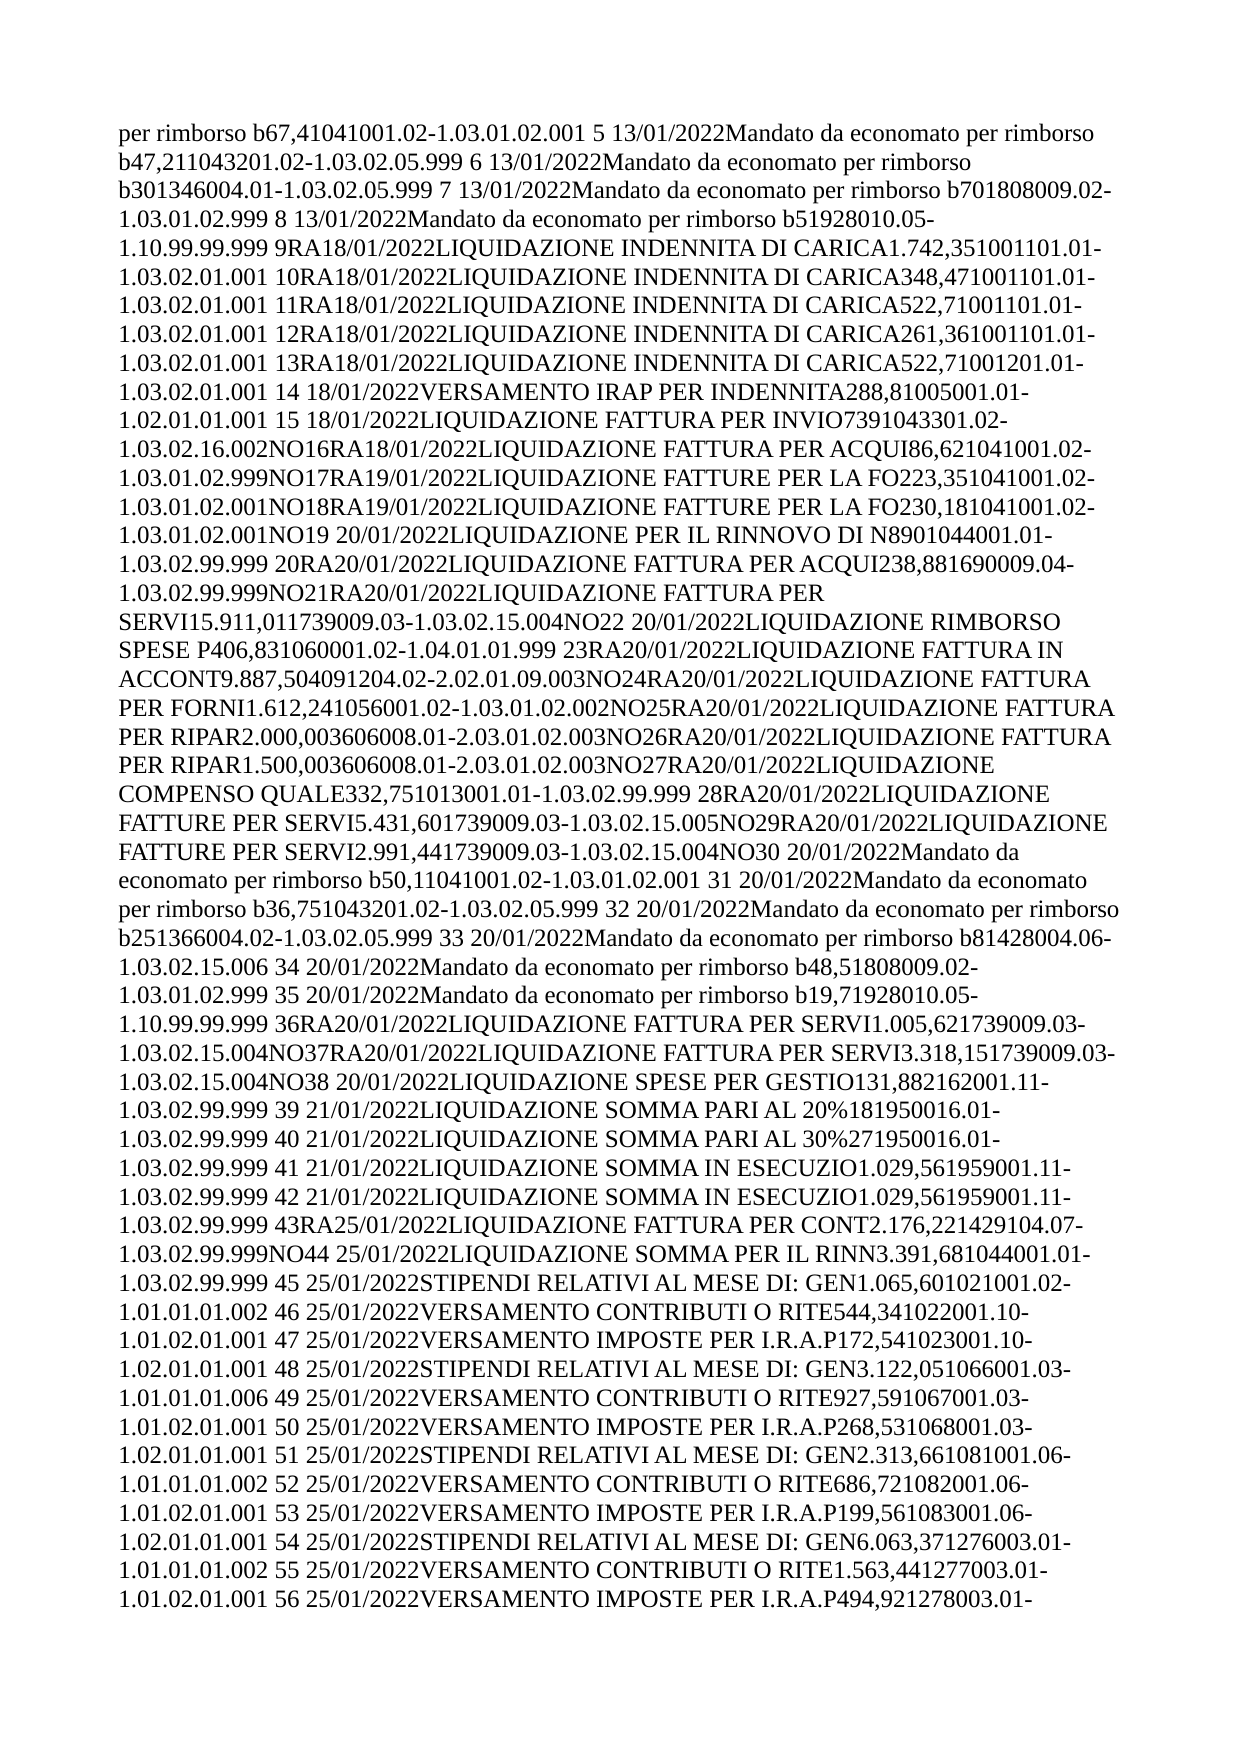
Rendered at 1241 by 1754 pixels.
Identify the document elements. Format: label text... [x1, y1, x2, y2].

text per rimborso b67,41041001.02-1.03.01.02.001 5 13/01/2022Mandato da economato per rimborso b47,211043201.02-1.03.02.05.999 6 13/01/2022Mandato da economato per rimborso b301346004.01-1.03.02.05.999 7 13/01/2022Mandato da economato per rimborso b701808009.02-1.03.01.02.999 8 13/01/2022Mandato da economato per rimborso b51928010.05-1.10.99.99.999 9RA18/01/2022LIQUIDAZIONE INDENNITA DI CARICA1.742,351001101.01-1.03.02.01.001 10RA18/01/2022LIQUIDAZIONE INDENNITA DI CARICA348,471001101.01-1.03.02.01.001 11RA18/01/2022LIQUIDAZIONE INDENNITA DI CARICA522,71001101.01-1.03.02.01.001 12RA18/01/2022LIQUIDAZIONE INDENNITA DI CARICA261,361001101.01-1.03.02.01.001 13RA18/01/2022LIQUIDAZIONE INDENNITA DI CARICA522,71001201.01-1.03.02.01.001 14 18/01/2022VERSAMENTO IRAP PER INDENNITA288,81005001.01-1.02.01.01.001 15 18/01/2022LIQUIDAZIONE FATTURA PER INVIO7391043301.02-1.03.02.16.002NO16RA18/01/2022LIQUIDAZIONE FATTURA PER ACQUI86,621041001.02-1.03.01.02.999NO17RA19/01/2022LIQUIDAZIONE FATTURE PER LA FO223,351041001.02-1.03.01.02.001NO18RA19/01/2022LIQUIDAZIONE FATTURE PER LA FO230,181041001.02-1.03.01.02.001NO19 20/01/2022LIQUIDAZIONE PER IL RINNOVO DI N8901044001.01-1.03.02.99.999 20RA20/01/2022LIQUIDAZIONE FATTURA PER ACQUI238,881690009.04-1.03.02.99.999NO21RA20/01/2022LIQUIDAZIONE FATTURA PER SERVI15.911,011739009.03-1.03.02.15.004NO22 20/01/2022LIQUIDAZIONE RIMBORSO SPESE P406,831060001.02-1.04.01.01.999 23RA20/01/2022LIQUIDAZIONE FATTURA IN ACCONT9.887,504091204.02-2.02.01.09.003NO24RA20/01/2022LIQUIDAZIONE FATTURA PER FORNI1.612,241056001.02-1.03.01.02.002NO25RA20/01/2022LIQUIDAZIONE FATTURA PER RIPAR2.000,003606008.01-2.03.01.02.003NO26RA20/01/2022LIQUIDAZIONE FATTURA PER RIPAR1.500,003606008.01-2.03.01.02.003NO27RA20/01/2022LIQUIDAZIONE COMPENSO QUALE332,751013001.01-1.03.02.99.999 28RA20/01/2022LIQUIDAZIONE FATTURE PER SERVI5.431,601739009.03-1.03.02.15.005NO29RA20/01/2022LIQUIDAZIONE FATTURE PER SERVI2.991,441739009.03-1.03.02.15.004NO30 20/01/2022Mandato da economato per rimborso b50,11041001.02-1.03.01.02.001 31 20/01/2022Mandato da economato per rimborso b36,751043201.02-1.03.02.05.999 32 20/01/2022Mandato da economato per rimborso b251366004.02-1.03.02.05.999 33 20/01/2022Mandato da economato per rimborso b81428004.06-1.03.02.15.006 34 20/01/2022Mandato da economato per rimborso b48,51808009.02-1.03.01.02.999 35 20/01/2022Mandato da economato per rimborso b19,71928010.05-1.10.99.99.999 36RA20/01/2022LIQUIDAZIONE FATTURA PER SERVI1.005,621739009.03-1.03.02.15.004NO37RA20/01/2022LIQUIDAZIONE FATTURA PER SERVI3.318,151739009.03-1.03.02.15.004NO38 20/01/2022LIQUIDAZIONE SPESE PER GESTIO131,882162001.11-1.03.02.99.999 39 21/01/2022LIQUIDAZIONE SOMMA PARI AL 20%181950016.01-1.03.02.99.999 40 21/01/2022LIQUIDAZIONE SOMMA PARI AL 30%271950016.01-1.03.02.99.999 41 21/01/2022LIQUIDAZIONE SOMMA IN ESECUZIO1.029,561959001.11-1.03.02.99.999 42 21/01/2022LIQUIDAZIONE SOMMA IN ESECUZIO1.029,561959001.11-1.03.02.99.999 43RA25/01/2022LIQUIDAZIONE FATTURA PER CONT2.176,221429104.07-1.03.02.99.999NO44 25/01/2022LIQUIDAZIONE SOMMA PER IL RINN3.391,681044001.01-1.03.02.99.999 45 25/01/2022STIPENDI RELATIVI AL MESE DI: GEN1.065,601021001.02-1.01.01.01.002 46 25/01/2022VERSAMENTO CONTRIBUTI O RITE544,341022001.10-1.01.02.01.001 47 25/01/2022VERSAMENTO IMPOSTE PER I.R.A.P172,541023001.10-1.02.01.01.001 48 25/01/2022STIPENDI RELATIVI AL MESE DI: GEN3.122,051066001.03-1.01.01.01.006 49 25/01/2022VERSAMENTO CONTRIBUTI O RITE927,591067001.03-1.01.02.01.001 50 25/01/2022VERSAMENTO IMPOSTE PER I.R.A.P268,531068001.03-1.02.01.01.001 51 25/01/2022STIPENDI RELATIVI AL MESE DI: GEN2.313,661081001.06-1.01.01.01.002 52 25/01/2022VERSAMENTO CONTRIBUTI O RITE686,721082001.06-1.01.02.01.001 53 25/01/2022VERSAMENTO IMPOSTE PER I.R.A.P199,561083001.06-1.02.01.01.001 54 25/01/2022STIPENDI RELATIVI AL MESE DI: GEN6.063,371276003.01-1.01.01.01.002 55 25/01/2022VERSAMENTO CONTRIBUTI O RITE1.563,441277003.01-1.01.02.01.001 56 25/01/2022VERSAMENTO IMPOSTE PER I.R.A.P494,921278003.01- [118, 118, 1122, 1613]
